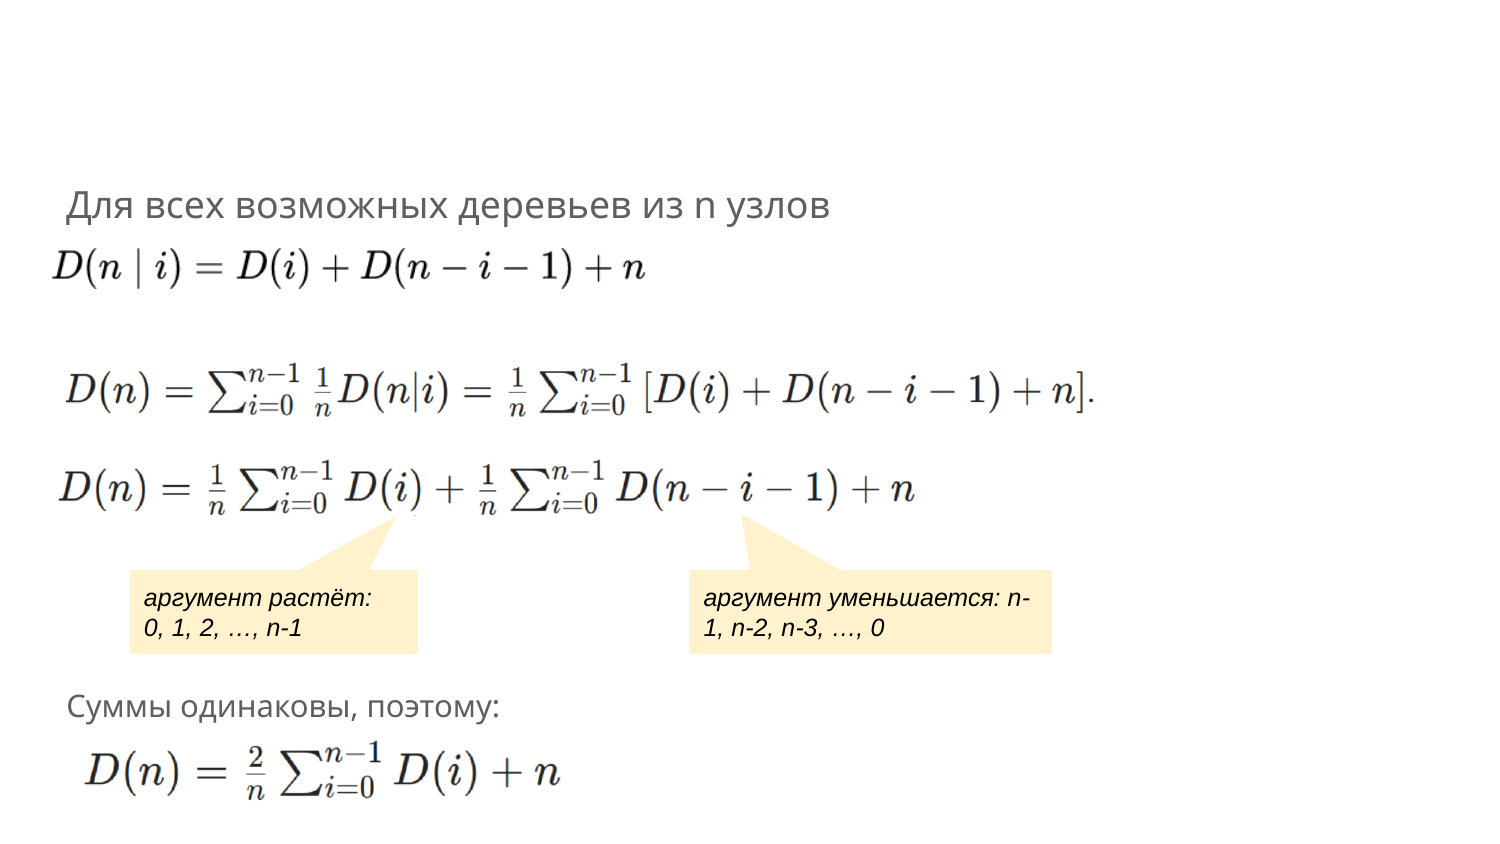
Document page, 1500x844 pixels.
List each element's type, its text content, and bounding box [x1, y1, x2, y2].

picture [78, 740, 567, 807]
list Для всех возможных деревьев из n узлов [51, 159, 1449, 665]
picture [66, 356, 1101, 431]
list Для всех возможных деревьев из n узлов [51, 739, 1449, 815]
picture [51, 248, 646, 289]
list Суммы одинаковы, поэтому: [51, 665, 1450, 739]
text_box аргумент растёт: 0, 1, 2, …, n-1 [128, 514, 419, 655]
text_box аргумент уменьшается: n-1, n-2, n-3, …, 0 [688, 511, 1054, 655]
picture [51, 454, 917, 516]
